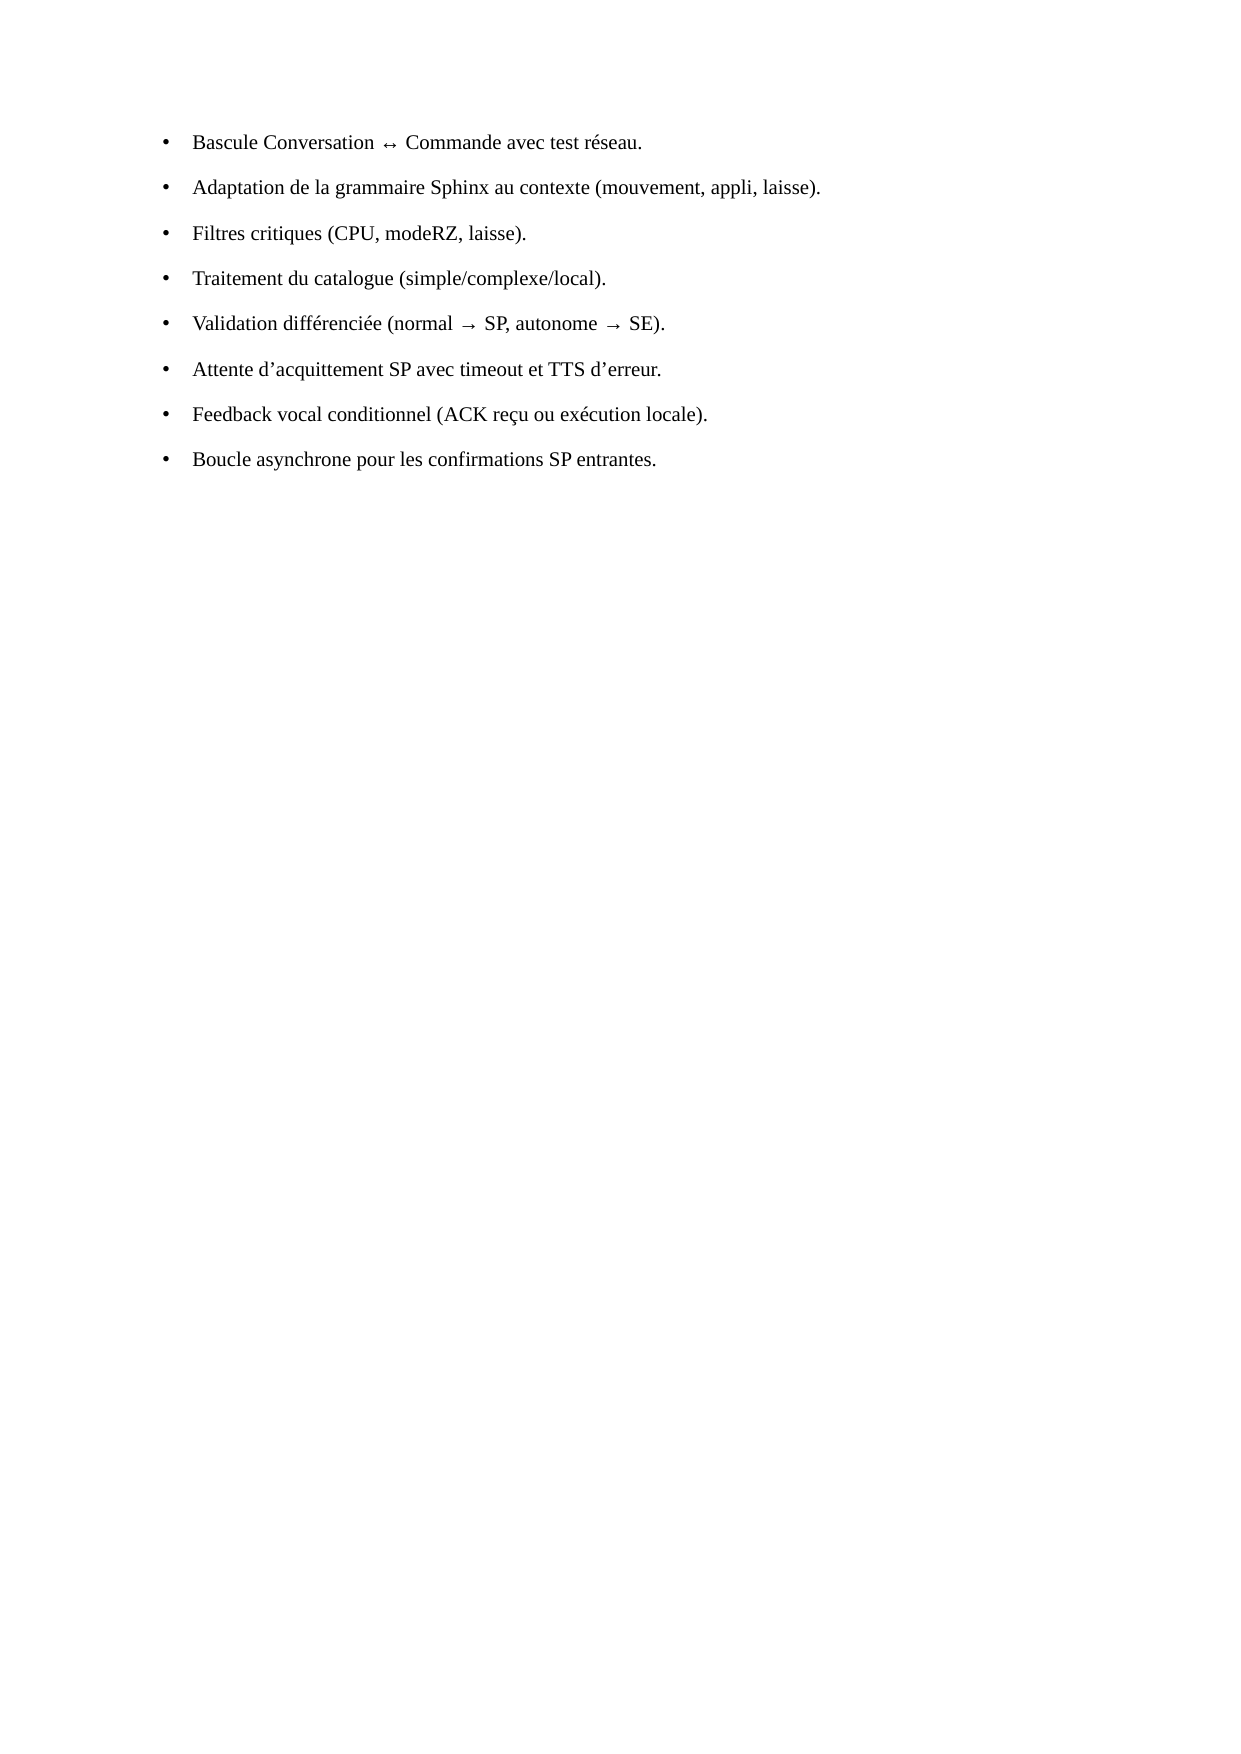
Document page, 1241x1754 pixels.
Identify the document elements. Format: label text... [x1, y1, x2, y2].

list Bascule Conversation ↔ Commande avec test réseau. [162, 130, 1122, 154]
list Adaptation de la grammaire Sphinx au contexte (mouvement, appli, laisse). [162, 175, 1122, 199]
list Filtres critiques (CPU, modeRZ, laisse). [162, 221, 1122, 244]
list Boucle asynchrone pour les confirmations SP entrantes. [162, 447, 1122, 471]
list Attente d’acquittement SP avec timeout et TTS d’erreur. [162, 356, 1122, 381]
list Validation différenciée (normal → SP, autonome → SE). [162, 311, 1122, 335]
list Traitement du catalogue (simple/complexe/local). [162, 266, 1122, 290]
list Feedback vocal conditionnel (ACK reçu ou exécution locale). [162, 402, 1122, 426]
